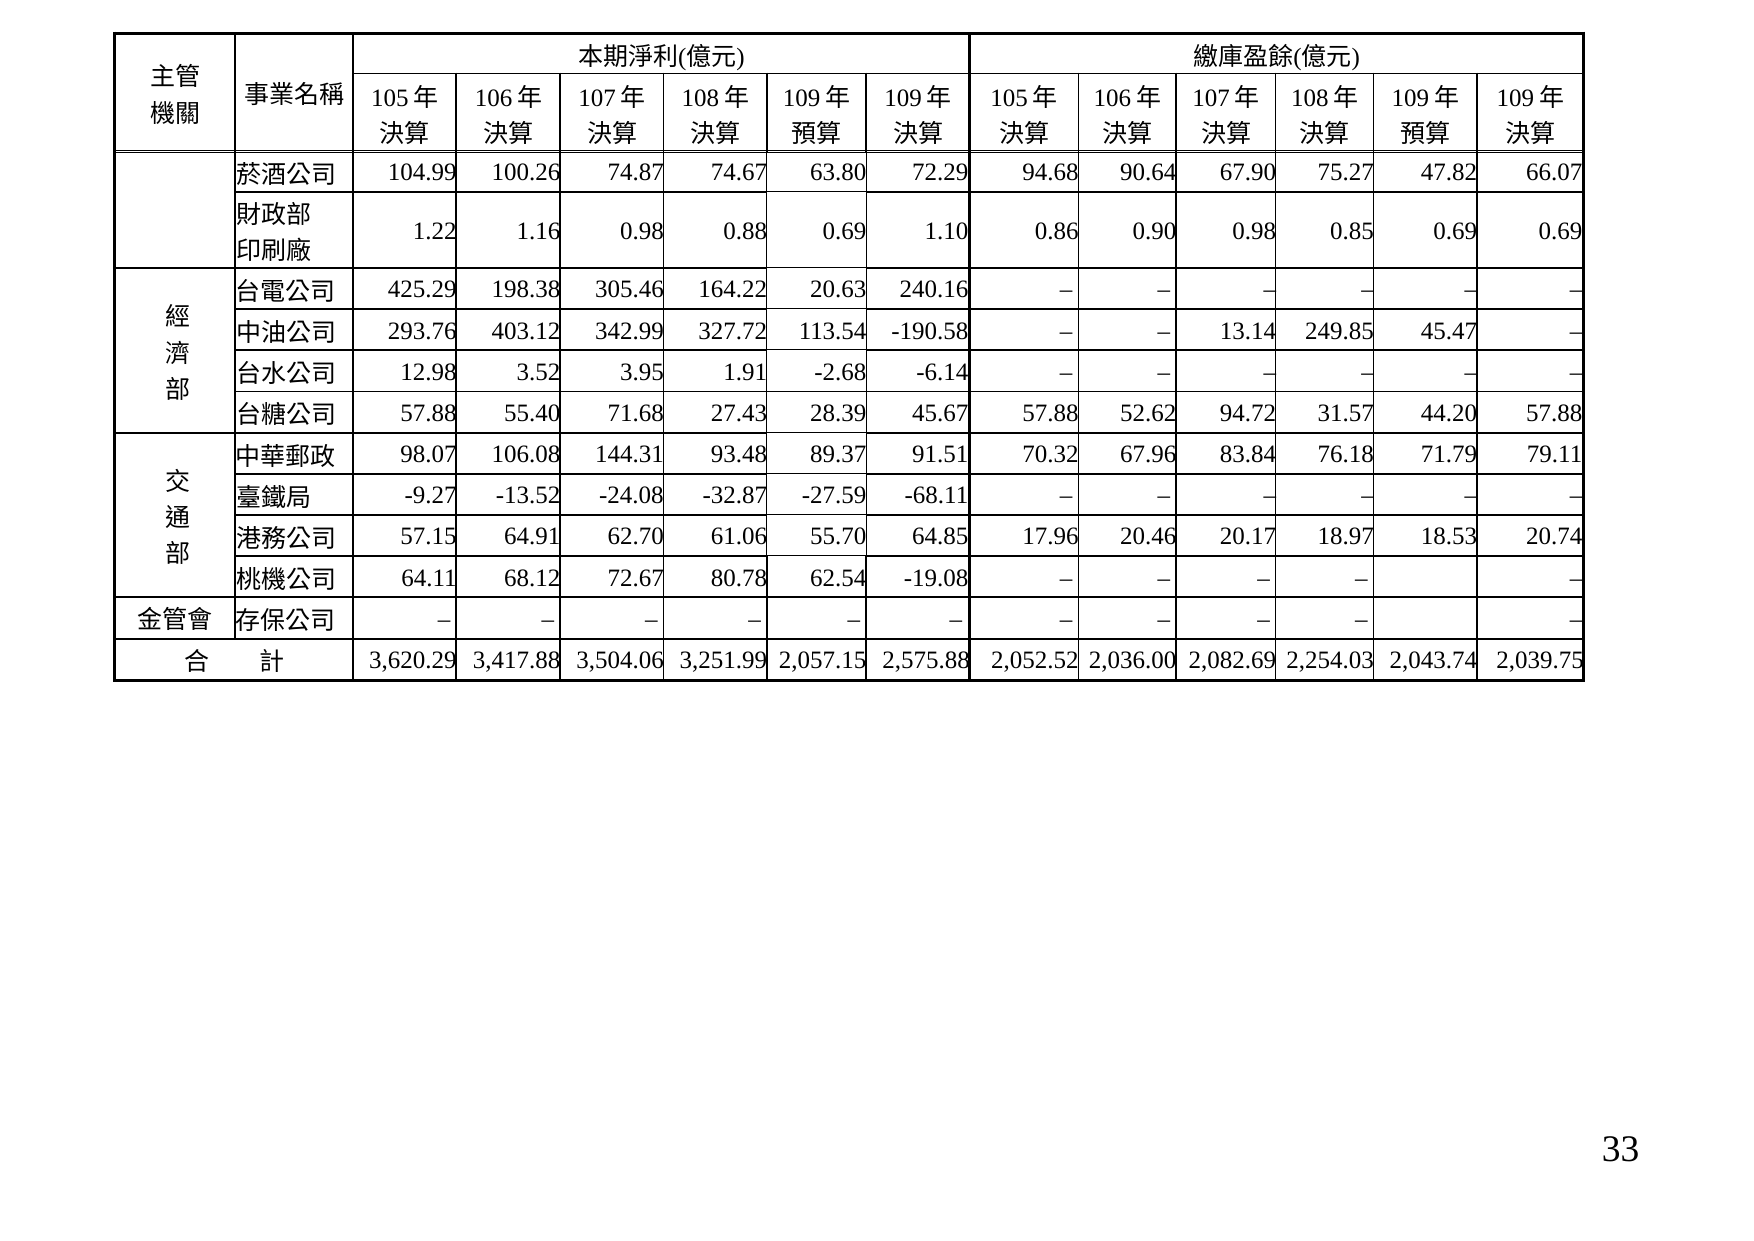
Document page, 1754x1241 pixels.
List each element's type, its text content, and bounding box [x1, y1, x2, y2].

table_cell -24.08 [561, 475, 663, 514]
table_cell 2,575.88 [867, 640, 968, 678]
table_cell 72.29 [867, 153, 968, 191]
table_cell – [1079, 475, 1175, 514]
table_cell 57.88 [1478, 392, 1582, 432]
table_cell – [1374, 351, 1476, 391]
table_cell 90.64 [1079, 153, 1175, 191]
table_cell 71.79 [1374, 434, 1476, 473]
table_cell 105年 決算 [971, 74, 1078, 150]
table_cell – [971, 557, 1078, 596]
table_cell 94.68 [971, 153, 1078, 191]
table_cell 113.54 [767, 309, 866, 349]
table_cell 中華郵政 [236, 434, 352, 473]
table_cell 104.99 [354, 153, 455, 191]
table_cell 107年 決算 [561, 74, 663, 150]
table_cell – [1177, 351, 1275, 391]
table_cell -13.52 [457, 475, 559, 514]
table_cell 61.06 [664, 516, 766, 555]
table_cell – [561, 598, 663, 637]
table_cell 144.31 [561, 434, 663, 473]
table_cell 106年 決算 [457, 74, 559, 150]
table_cell 0.85 [1276, 193, 1373, 267]
table_cell -2.68 [767, 350, 866, 391]
table_cell 存保公司 [236, 598, 352, 637]
table_cell 67.96 [1079, 434, 1175, 473]
table_cell 台糖公司 [236, 392, 352, 432]
table_cell 93.48 [664, 434, 766, 473]
table_cell 342.99 [561, 310, 663, 349]
table_cell – [1478, 310, 1582, 349]
table_cell – [664, 598, 766, 637]
table_cell 72.67 [561, 557, 663, 596]
table_cell 62.54 [768, 556, 865, 596]
table_cell [1374, 598, 1476, 637]
table_cell 109年 決算 [1478, 74, 1582, 150]
table_cell 台電公司 [236, 269, 352, 308]
table_cell 109年 預算 [1374, 74, 1476, 150]
table_header 主管 機關 [116, 35, 234, 150]
table_cell 47.82 [1374, 153, 1476, 191]
table_cell 249.85 [1276, 310, 1373, 349]
table_cell 27.43 [664, 392, 766, 432]
table_cell – [1177, 598, 1275, 637]
table_cell 108年 決算 [1276, 74, 1373, 150]
table_cell 57.15 [354, 516, 455, 555]
table_cell 財政部 印刷廠 [236, 193, 352, 267]
table_cell 74.87 [561, 153, 663, 191]
table_cell 0.90 [1079, 193, 1175, 267]
table_cell 74.67 [664, 153, 766, 191]
table_cell 20.74 [1478, 516, 1582, 555]
table_header 繳庫盈餘(億元) [971, 35, 1582, 73]
table_header 本期淨利(億元) [354, 35, 968, 73]
table_cell 中油公司 [236, 310, 352, 349]
table_cell 1.16 [457, 193, 559, 267]
table_cell 64.91 [457, 516, 559, 555]
table_cell – [1177, 475, 1275, 514]
table_cell 2,082.69 [1177, 640, 1275, 678]
table_cell 63.80 [767, 153, 866, 191]
table_cell 425.29 [354, 269, 455, 308]
table_cell 0.86 [971, 193, 1078, 267]
table_cell 64.85 [867, 516, 968, 555]
table_cell 0.98 [1177, 193, 1275, 267]
table_cell 20.63 [767, 268, 866, 308]
table_cell 105年 決算 [354, 74, 455, 150]
table_cell 18.97 [1276, 516, 1373, 555]
table_cell -190.58 [867, 310, 968, 349]
table_cell 109年 決算 [867, 74, 968, 150]
table_cell -27.59 [767, 474, 866, 514]
table_cell – [1079, 598, 1175, 637]
table_cell 0.69 [767, 192, 866, 267]
table_cell 台水公司 [236, 351, 352, 391]
table_cell 合 計 [116, 640, 352, 678]
table_cell 18.53 [1374, 516, 1476, 555]
table_cell -68.11 [867, 475, 968, 514]
table_cell 55.40 [457, 392, 559, 432]
table_cell 403.12 [457, 310, 559, 349]
table_cell 3,251.99 [664, 640, 766, 678]
table_cell 68.12 [457, 557, 559, 596]
table_cell 52.62 [1079, 392, 1175, 432]
table_cell 3.52 [457, 351, 559, 391]
table_cell 106.08 [457, 434, 559, 473]
table_cell 1.10 [867, 193, 968, 267]
table_cell – [1079, 310, 1175, 349]
table_cell – [1276, 269, 1373, 308]
table_cell 164.22 [664, 269, 766, 308]
table_cell 107年 決算 [1177, 74, 1275, 150]
table_cell 2,039.75 [1478, 640, 1582, 678]
table_cell 44.20 [1374, 392, 1476, 432]
table_cell 2,254.03 [1276, 640, 1373, 678]
table_cell – [971, 598, 1078, 637]
table_cell – [1079, 557, 1175, 596]
table_cell 76.18 [1276, 434, 1373, 473]
table_cell 0.98 [561, 193, 663, 267]
table_cell – [1276, 598, 1373, 637]
table_cell 31.57 [1276, 392, 1373, 432]
table_cell 108年 決算 [664, 74, 766, 150]
table_cell 45.67 [867, 392, 968, 432]
table_cell 臺鐵局 [236, 475, 352, 514]
table_cell – [1079, 351, 1175, 391]
table_cell 240.16 [867, 269, 968, 308]
table_cell 2,052.52 [971, 640, 1078, 678]
table_cell 293.76 [354, 310, 455, 349]
table_cell 20.46 [1079, 516, 1175, 555]
table_cell 70.32 [971, 434, 1078, 473]
table_cell 305.46 [561, 269, 663, 308]
table_cell 75.27 [1276, 153, 1373, 191]
table_cell 0.88 [664, 193, 766, 267]
table_cell – [1276, 351, 1373, 391]
table_cell -32.87 [664, 475, 766, 514]
table_cell – [354, 598, 455, 637]
table_cell 3,504.06 [561, 640, 663, 678]
table_cell – [867, 598, 968, 637]
table_cell 2,036.00 [1079, 640, 1175, 678]
table_cell 66.07 [1478, 153, 1582, 191]
table_cell – [971, 475, 1078, 514]
table_cell – [457, 598, 559, 637]
table_cell 106年 決算 [1079, 74, 1175, 150]
table_cell – [1478, 598, 1582, 637]
table_cell 13.14 [1177, 310, 1275, 349]
table_cell – [1276, 475, 1373, 514]
table_cell 109年 預算 [768, 74, 865, 150]
table_cell -9.27 [354, 475, 455, 514]
table_cell 3,417.88 [457, 640, 559, 678]
table_cell 67.90 [1177, 153, 1275, 191]
table_cell – [1478, 475, 1582, 514]
table_cell 64.11 [354, 557, 455, 596]
table_cell – [1374, 475, 1476, 514]
table_cell 98.07 [354, 434, 455, 473]
table_cell – [1478, 557, 1582, 596]
table_cell 2,057.15 [768, 640, 865, 678]
table_cell 79.11 [1478, 434, 1582, 473]
table_cell – [1177, 557, 1275, 596]
table_cell 91.51 [867, 434, 968, 473]
table_cell 1.22 [354, 193, 455, 267]
table_cell 28.39 [767, 392, 866, 432]
table_cell 62.70 [561, 516, 663, 555]
table_cell 55.70 [767, 515, 866, 555]
table_cell 327.72 [664, 310, 766, 349]
table_cell 83.84 [1177, 434, 1275, 473]
table_cell 100.26 [457, 153, 559, 191]
table_cell 80.78 [664, 557, 766, 596]
table_cell – [971, 351, 1078, 391]
table_cell – [1478, 351, 1582, 391]
table_cell 0.69 [1478, 193, 1582, 267]
table_cell 57.88 [971, 392, 1078, 432]
table_cell 3.95 [561, 351, 663, 391]
table_cell – [1478, 269, 1582, 308]
table_cell 89.37 [767, 433, 866, 473]
table_cell 桃機公司 [236, 557, 352, 596]
table_cell -19.08 [867, 557, 968, 596]
table_cell 交 通 部 [116, 434, 234, 596]
table_cell 198.38 [457, 269, 559, 308]
table_cell [1374, 557, 1476, 596]
table_cell – [971, 269, 1078, 308]
table_cell – [1374, 269, 1476, 308]
table_cell 20.17 [1177, 516, 1275, 555]
table_header 事業名稱 [236, 35, 352, 150]
table_cell 經 濟 部 [116, 269, 234, 432]
table_cell – [1079, 269, 1175, 308]
table_cell 0.69 [1374, 193, 1476, 267]
table_cell 1.91 [664, 351, 766, 391]
table_cell 17.96 [971, 516, 1078, 555]
table_cell 2,043.74 [1374, 640, 1476, 678]
table_cell [116, 153, 234, 267]
table_cell 94.72 [1177, 392, 1275, 432]
table_cell 45.47 [1374, 310, 1476, 349]
table_cell – [1177, 269, 1275, 308]
table_cell – [768, 598, 865, 637]
table_cell 12.98 [354, 351, 455, 391]
table_cell 71.68 [561, 392, 663, 432]
table_cell 金管會 [116, 598, 234, 637]
table_cell 57.88 [354, 392, 455, 432]
table_cell – [971, 310, 1078, 349]
table_cell 港務公司 [236, 516, 352, 555]
table_cell -6.14 [867, 351, 968, 391]
table_cell 菸酒公司 [236, 153, 352, 191]
table_cell – [1276, 557, 1373, 596]
table_cell 3,620.29 [354, 640, 455, 678]
